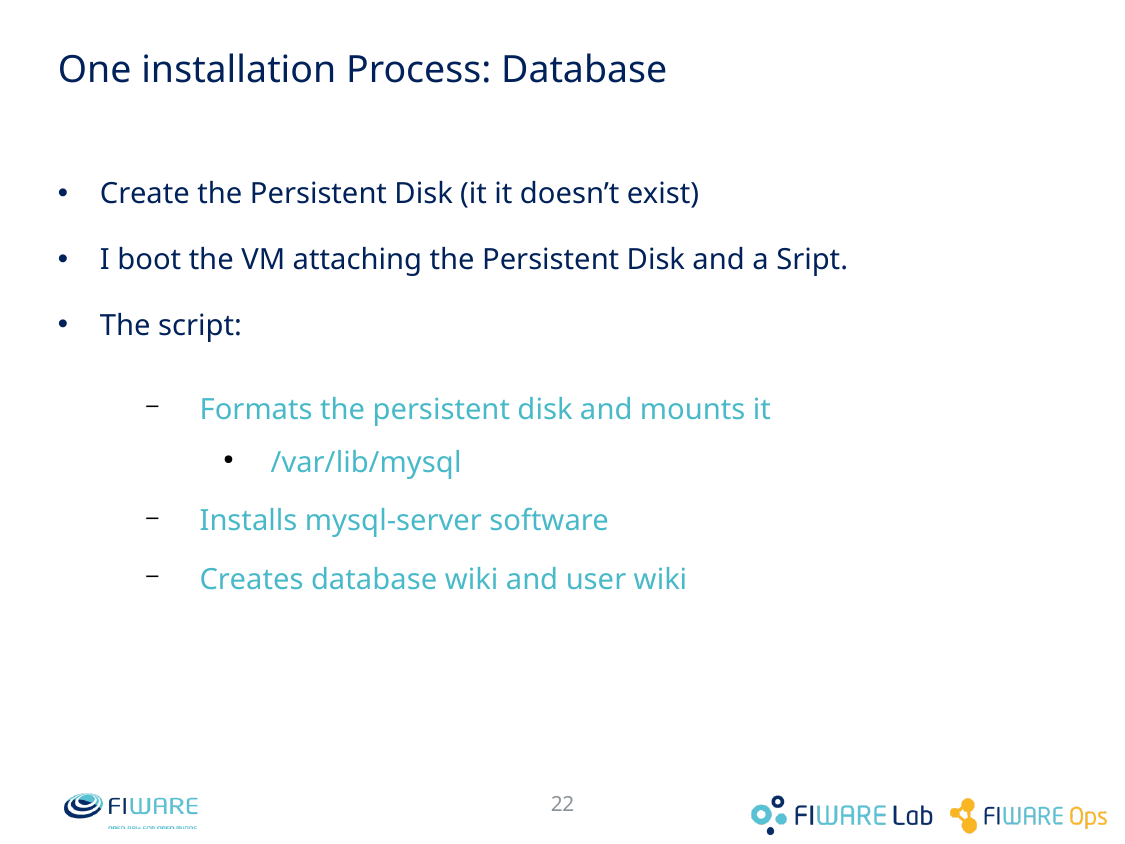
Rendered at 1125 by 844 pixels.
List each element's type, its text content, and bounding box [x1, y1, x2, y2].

picture [739, 782, 939, 843]
slide_number [498, 782, 626, 827]
list Create the Persistent Disk (it it doesn’t exist) I boot the VM attaching the Persistent Disk and a Sript. The script: Formats the persistent disk and mounts it /var/lib/mysql Installs mysql-server software Creates database wiki and user wiki [42, 167, 1090, 774]
picture [945, 793, 1113, 840]
picture [60, 789, 203, 829]
title One installation Process: Database [42, 35, 1021, 99]
